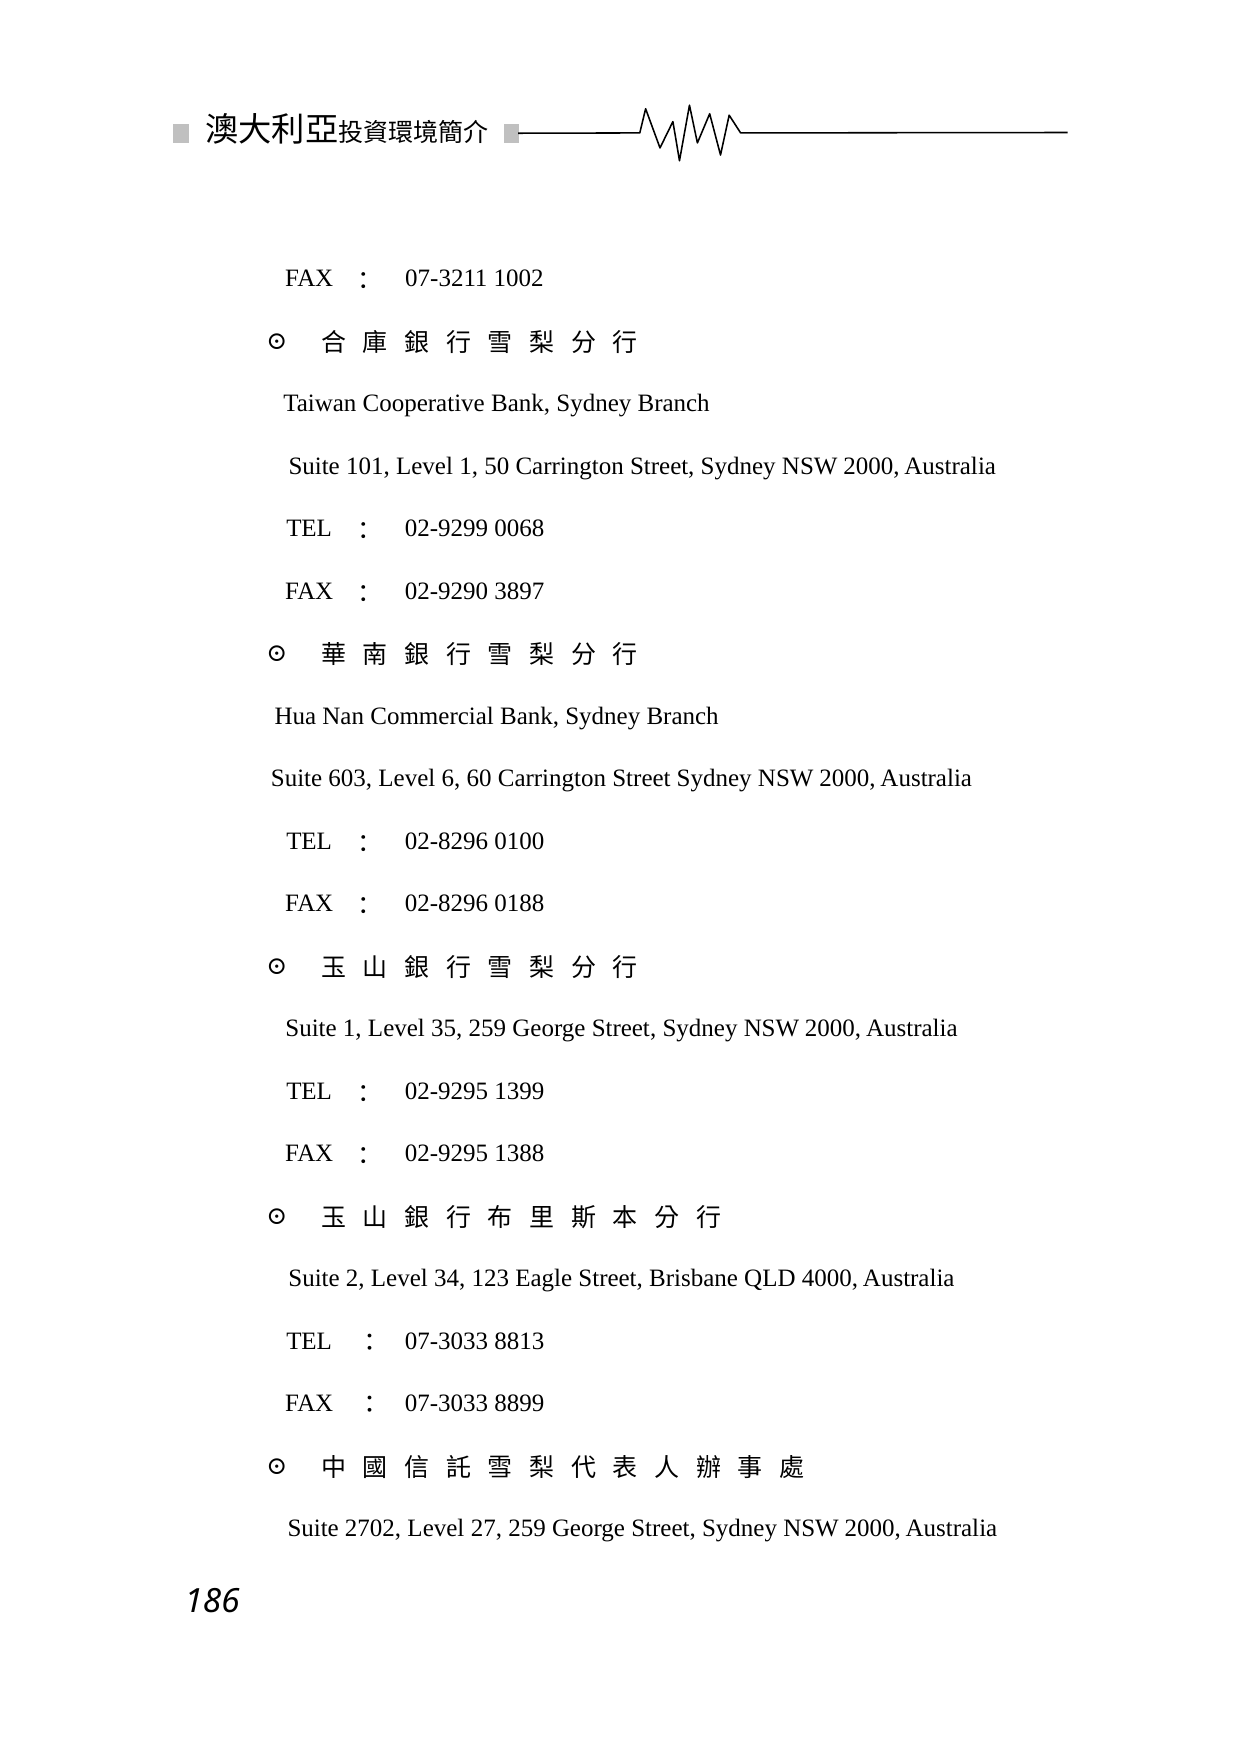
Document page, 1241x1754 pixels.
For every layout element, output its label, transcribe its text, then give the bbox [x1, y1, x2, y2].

text FAX：02-9290 3897 [232, 549, 1058, 611]
text Suite 101, Level 1, 50 Carrington Street, Sydney NSW 2000, Australia [232, 424, 1058, 486]
text TEL：02-9299 0068 [232, 486, 1058, 549]
text ⊙ 玉山銀行雪梨分行 [232, 924, 1058, 986]
text ⊙ 玉山銀行布里斯本分行 [232, 1174, 1058, 1236]
text Hua Nan Commercial Bank, Sydney Branch [232, 674, 1058, 736]
text FAX：07-3033 8899 [232, 1361, 1058, 1424]
text FAX：02-9295 1388 [232, 1111, 1058, 1174]
text Suite 2702, Level 27, 259 George Street, Sydney NSW 2000, Australia [232, 1486, 1058, 1549]
text ⊙ 中國信託雪梨代表人辦事處 [232, 1424, 1058, 1486]
text Suite 603, Level 6, 60 Carrington Street Sydney NSW 2000, Australia [232, 736, 1058, 799]
text TEL：02-8296 0100 [232, 799, 1058, 861]
text TEL：02-9295 1399 [232, 1049, 1058, 1111]
text Suite 1, Level 35, 259 George Street, Sydney NSW 2000, Australia [232, 986, 1058, 1049]
text Suite 2, Level 34, 123 Eagle Street, Brisbane QLD 4000, Australia [232, 1236, 1058, 1299]
text Taiwan Cooperative Bank, Sydney Branch [232, 361, 1058, 424]
text ⊙ 合庫銀行雪梨分行 [232, 299, 1058, 361]
text TEL：07-3033 8813 [232, 1299, 1058, 1361]
text FAX：02-8296 0188 [232, 861, 1058, 924]
text FAX：07-3211 1002 [232, 236, 1058, 299]
text ⊙ 華南銀行雪梨分行 [232, 611, 1058, 674]
